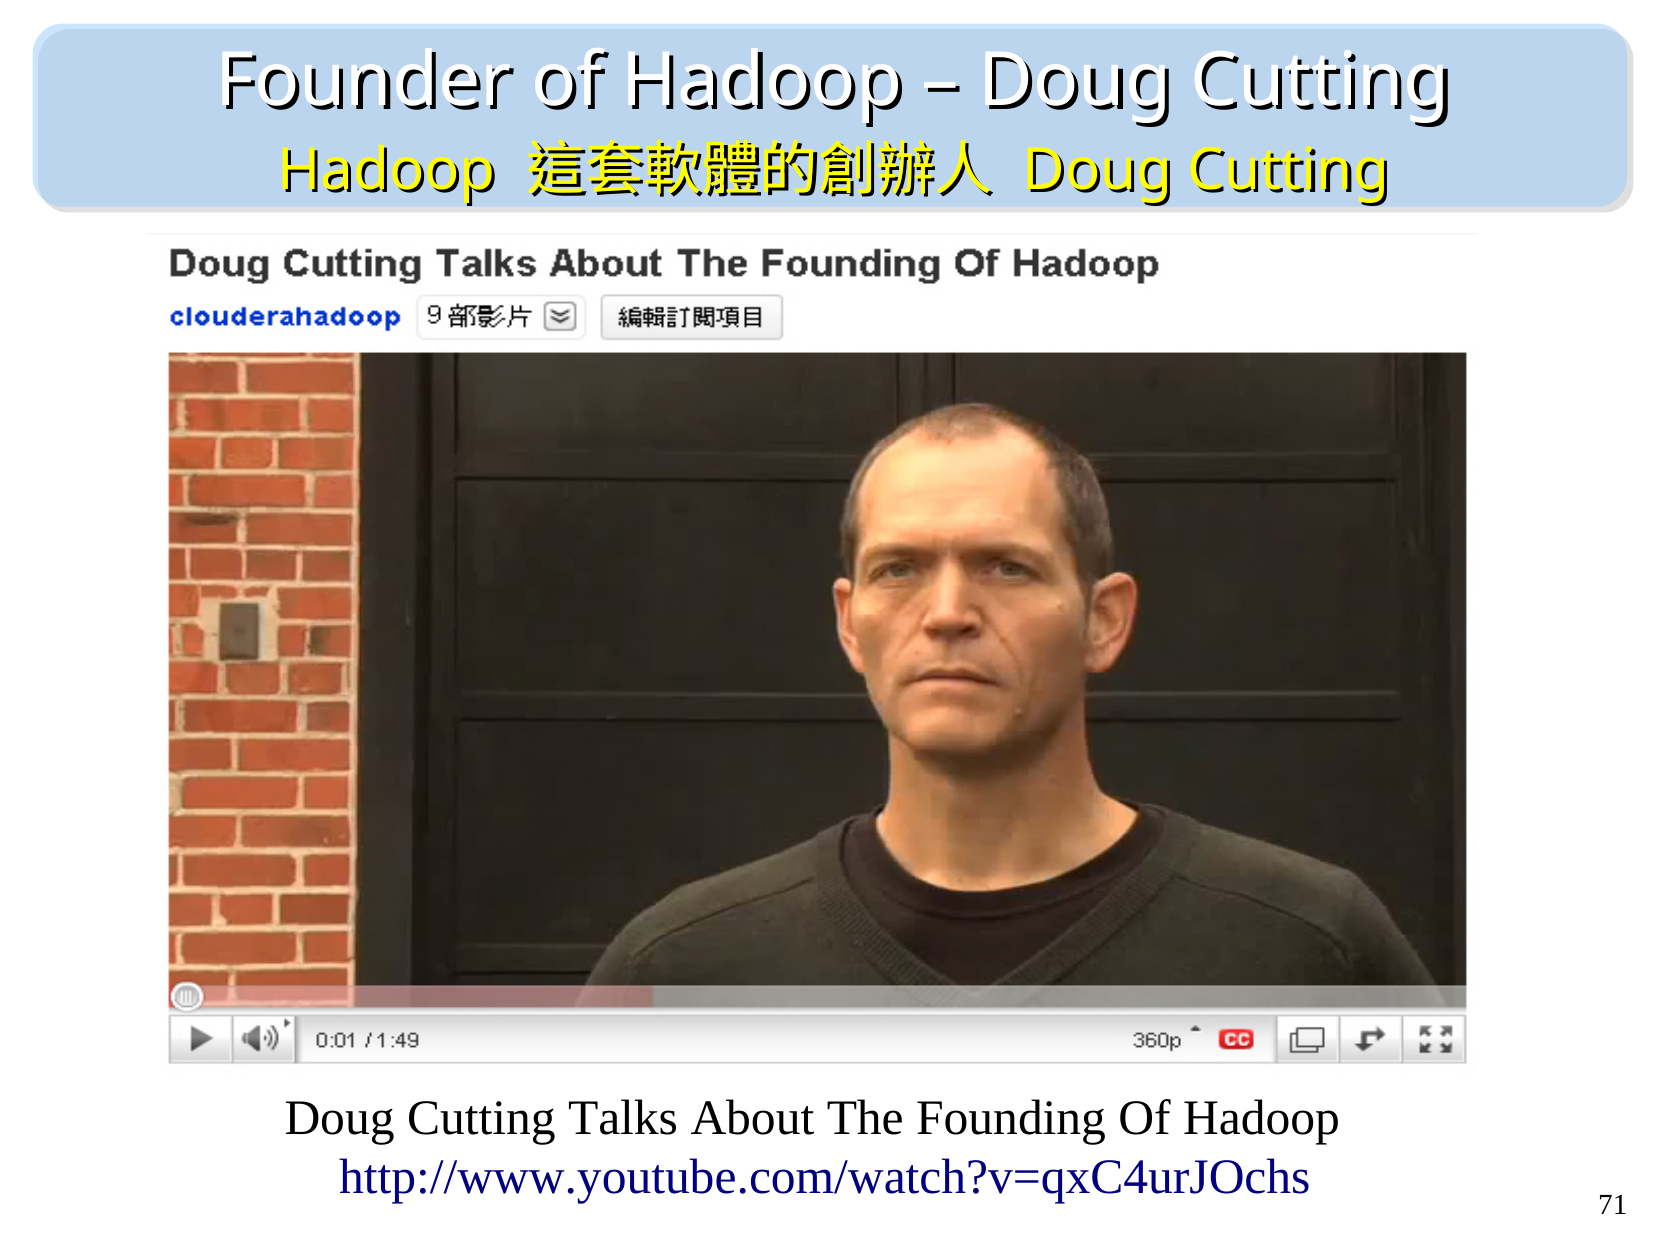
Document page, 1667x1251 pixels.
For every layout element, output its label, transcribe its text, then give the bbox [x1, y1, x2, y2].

title Founder of Hadoop – Doug Cutting Hadoop 這套軟體的創辦人 Doug Cutting [124, 24, 1542, 210]
text_box [32, 23, 1628, 207]
text_box Doug Cutting Talks About The Founding Of Hadoop http://www.youtube.com/watch?v=qxC4urJOchs [220, 1077, 1430, 1213]
picture [147, 233, 1477, 1075]
